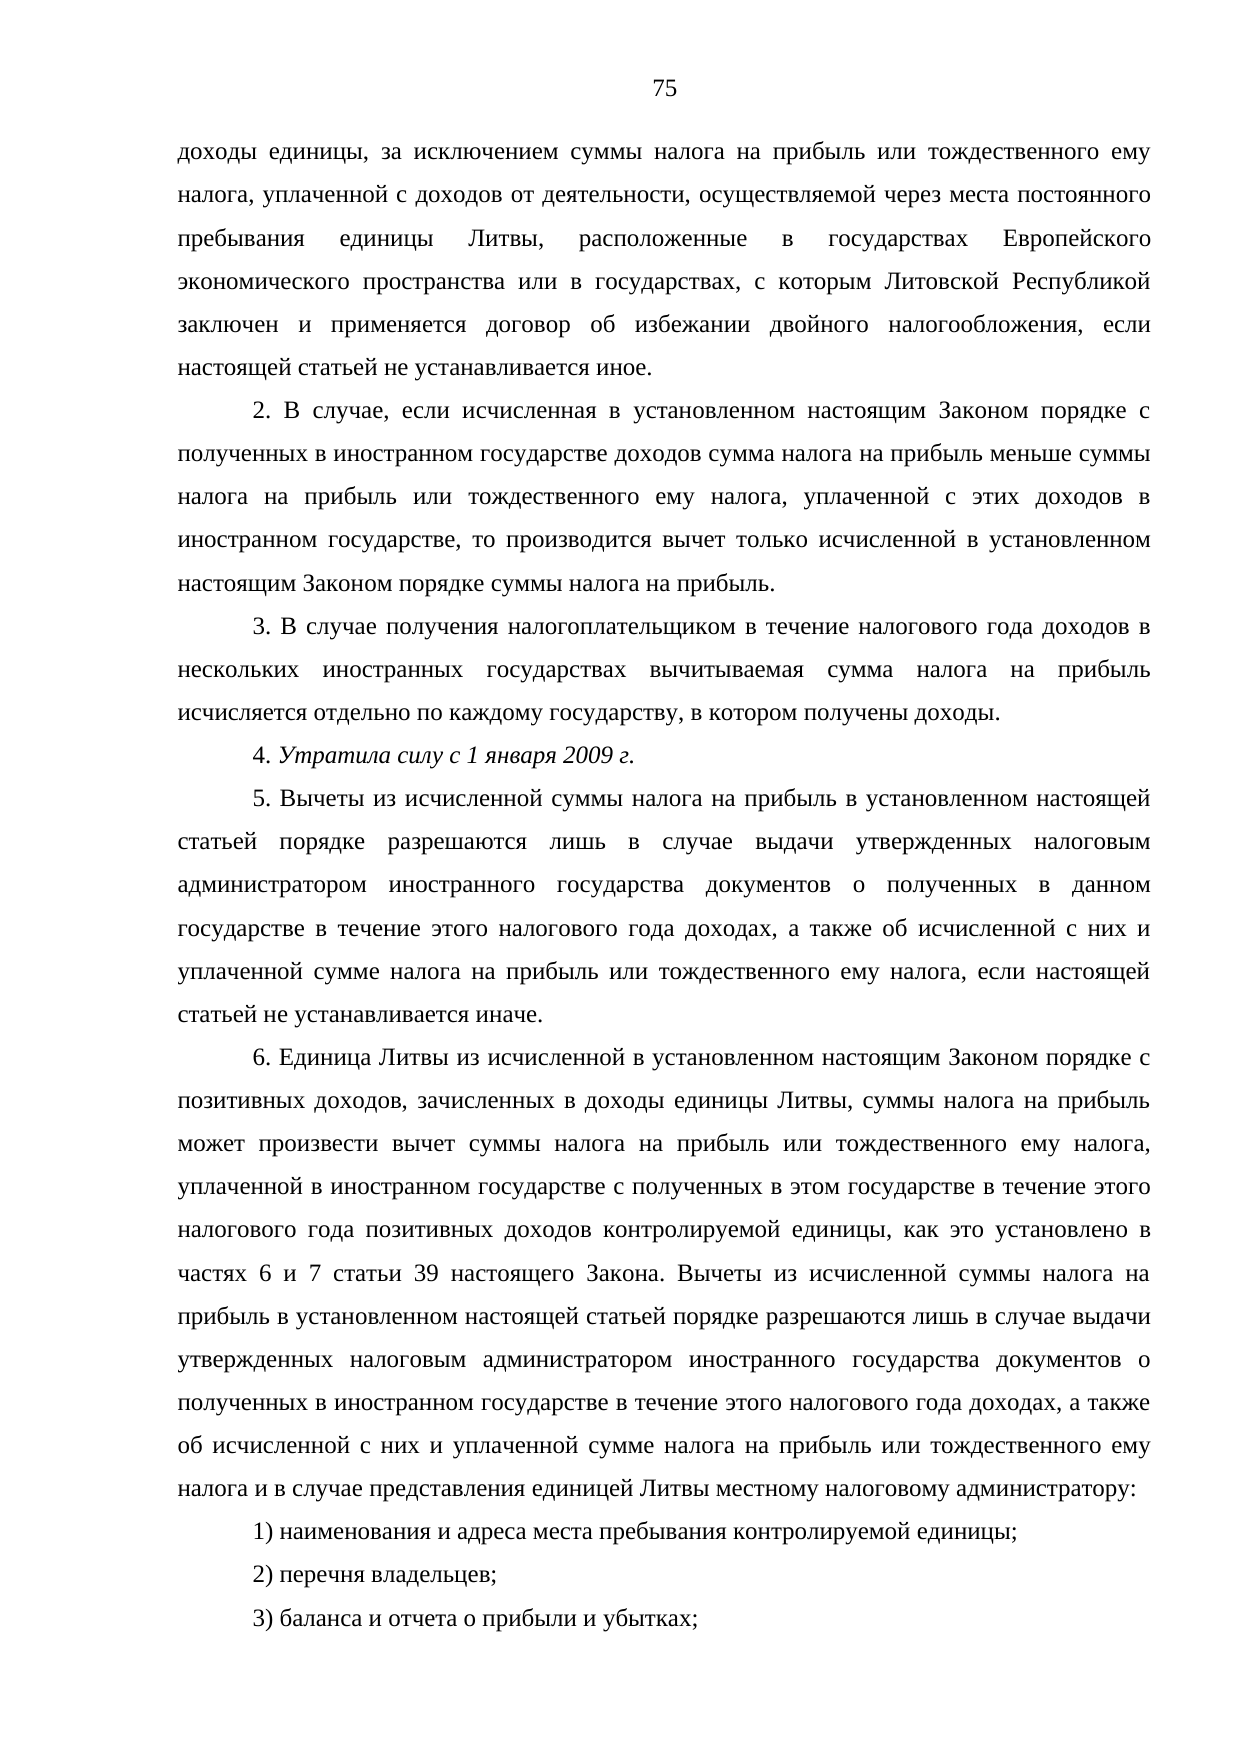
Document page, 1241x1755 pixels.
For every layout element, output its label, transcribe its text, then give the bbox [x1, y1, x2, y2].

text 5. Вычеты из исчисленной суммы налога на прибыль в установленном настоящей статьей порядке разрешаются лишь в случае выдачи утвержденных налоговым администратором иностранного государства документов о полученных в данном государстве в течение этого налогового года доходах, а также об исчисленной с них и уплаченной сумме налога на прибыль или тождественного ему налога, если настоящей статьей не устанавливается иначе. [177, 783, 1152, 1028]
text 6. Единица Литвы из исчисленной в установленном настоящим Законом порядке с позитивных доходов, зачисленных в доходы единицы Литвы, суммы налога на прибыль может произвести вычет суммы налога на прибыль или тождественного ему налога, уплаченной в иностранном государстве с полученных в этом государстве в течение этого налогового года позитивных доходов контролируемой единицы, как это установлено в частях 6 и 7 статьи 39 настоящего Закона. Вычеты из исчисленной суммы налога на прибыль в установленном настоящей статьей порядке разрешаются лишь в случае выдачи утвержденных налоговым администратором иностранного государства документов о полученных в иностранном государстве в течение этого налогового года доходах, а также об исчисленной с них и уплаченной сумме налога на прибыль или тождественного ему налога и в случае представления единицей Литвы местному налоговому администратору: [177, 1042, 1152, 1502]
text 2. В случае, если исчисленная в установленном настоящим Законом порядке с полученных в иностранном государстве доходов сумма налога на прибыль меньше суммы налога на прибыль или тождественного ему налога, уплаченной с этих доходов в иностранном государстве, то производится вычет только исчисленной в установленном настоящим Законом порядке суммы налога на прибыль. [177, 395, 1152, 596]
text 3) баланса и отчета о прибыли и убытках; [177, 1603, 1152, 1631]
text 4. Утратила силу с 1 января 2009 г. [177, 740, 1152, 769]
text 2) перечня владельцев; [177, 1559, 1152, 1588]
text доходы единицы, за исключением суммы налога на прибыль или тождественного ему налога, уплаченной с доходов от деятельности, осуществляемой через места постоянного пребывания единицы Литвы, расположенные в государствах Европейского экономического пространства или в государствах, с которым Литовской Республикой заключен и применяется договор об избежании двойного налогообложения, если настоящей статьей не устанавливается иное. [177, 136, 1152, 381]
text 3. В случае получения налогоплательщиком в течение налогового года доходов в нескольких иностранных государствах вычитываемая сумма налога на прибыль исчисляется отдельно по каждому государству, в котором получены доходы. [177, 611, 1152, 726]
text 1) наименования и адреса места пребывания контролируемой единицы; [177, 1516, 1152, 1545]
